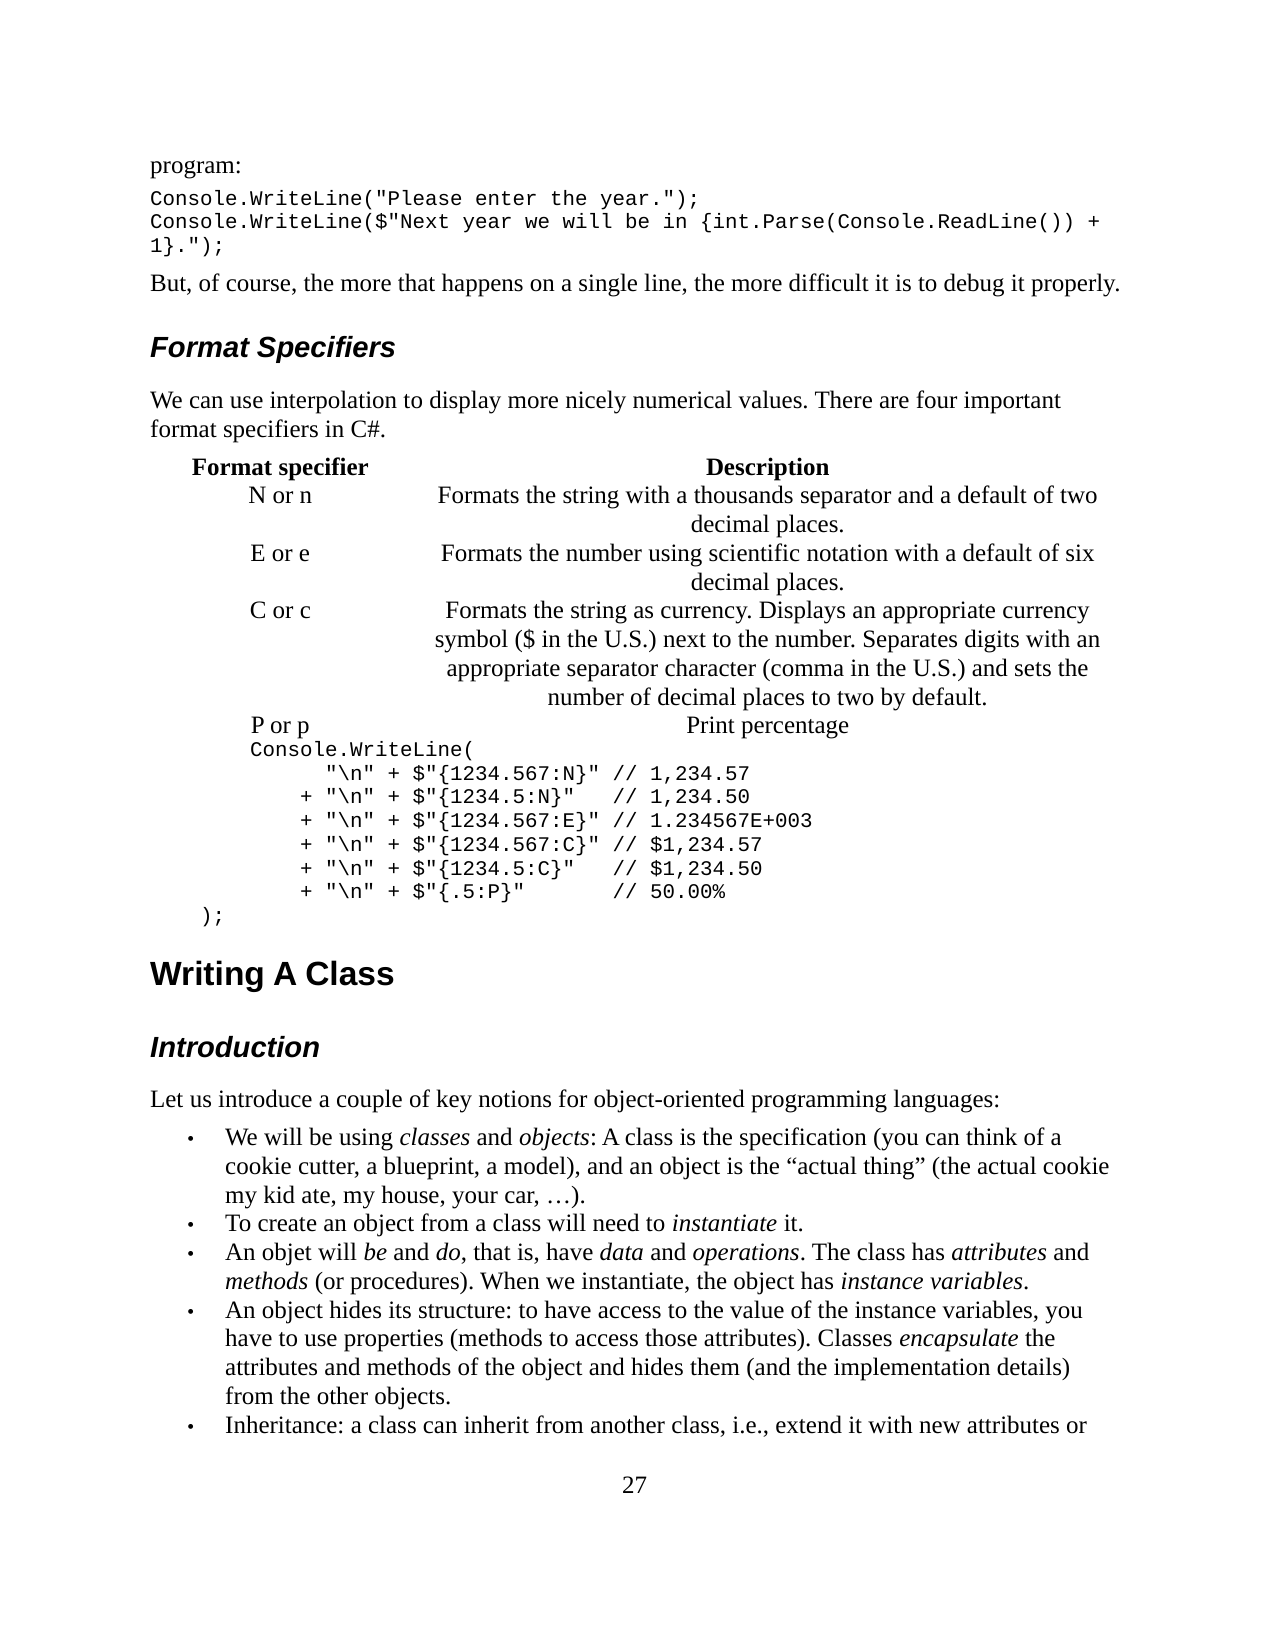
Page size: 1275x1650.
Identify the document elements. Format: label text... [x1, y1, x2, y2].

table_header Description [410, 452, 1125, 481]
text But, of course, the more that happens on a single line, the more difficult it is to debug it properly. [150, 268, 1125, 296]
list An objet will be and do, that is, have data and operations. The class has attributes and methods (or procedures). When we instantiate, the object has instance variables. [187, 1237, 1125, 1295]
table_cell P or p [150, 711, 410, 739]
table_cell Formats the string as currency. Displays an appropriate currency symbol ($ in the U.S.) next to the number. Separates digits with an appropriate separator character (comma in the U.S.) and sets the number of decimal places to two by default. [410, 596, 1125, 711]
list An object hides its structure: to have access to the value of the instance variables, you have to use properties (methods to access those attributes). Classes encapsulate the attributes and methods of the object and hides them (and the implementation details) from the other objects. [187, 1295, 1125, 1410]
subtitle Introduction [150, 1029, 1125, 1063]
text ); [150, 905, 1125, 928]
text We can use interpolation to display more nicely numerical values. There are four important format specifiers in C#. [150, 385, 1125, 443]
table_cell Print percentage [410, 711, 1125, 739]
text + "\n" + $"{1234.567:E}" // 1.234567E+003 [150, 810, 1125, 834]
text + "\n" + $"{.5:P}" // 50.00% [150, 881, 1125, 905]
table_cell E or e [150, 538, 410, 596]
table_cell C or c [150, 596, 410, 711]
text Console.WriteLine("Please enter the year."); [150, 188, 1125, 211]
table_cell Formats the number using scientific notation with a default of six decimal places. [410, 538, 1125, 596]
text Let us introduce a couple of key notions for object-oriented programming languages: [150, 1084, 1125, 1113]
subtitle Format Specifiers [150, 330, 1125, 364]
text Console.WriteLine($"Next year we will be in {int.Parse(Console.ReadLine()) + 1}."); [150, 211, 1125, 259]
text + "\n" + $"{1234.5:C}" // $1,234.50 [150, 857, 1125, 881]
table_cell Formats the string with a thousands separator and a default of two decimal places. [410, 481, 1125, 538]
text program: [150, 150, 1125, 179]
text "\n" + $"{1234.567:N}" // 1,234.57 [150, 763, 1125, 787]
list We will be using classes and objects: A class is the specification (you can think of a cookie cutter, a blueprint, a model), and an object is the “actual thing” (the actual cookie my kid ate, my house, your car, …). [187, 1122, 1125, 1208]
table_header Format specifier [150, 452, 410, 481]
list To create an object from a class will need to instantiate it. [187, 1208, 1125, 1237]
text + "\n" + $"{1234.5:N}" // 1,234.50 [150, 787, 1125, 810]
list Inheritance: a class can inherit from another class, i.e., extend it with new attributes or [187, 1410, 1125, 1438]
text Console.WriteLine( [150, 739, 1125, 763]
subtitle Writing A Class [150, 953, 1125, 992]
text + "\n" + $"{1234.567:C}" // $1,234.57 [150, 834, 1125, 857]
table_cell N or n [150, 481, 410, 538]
